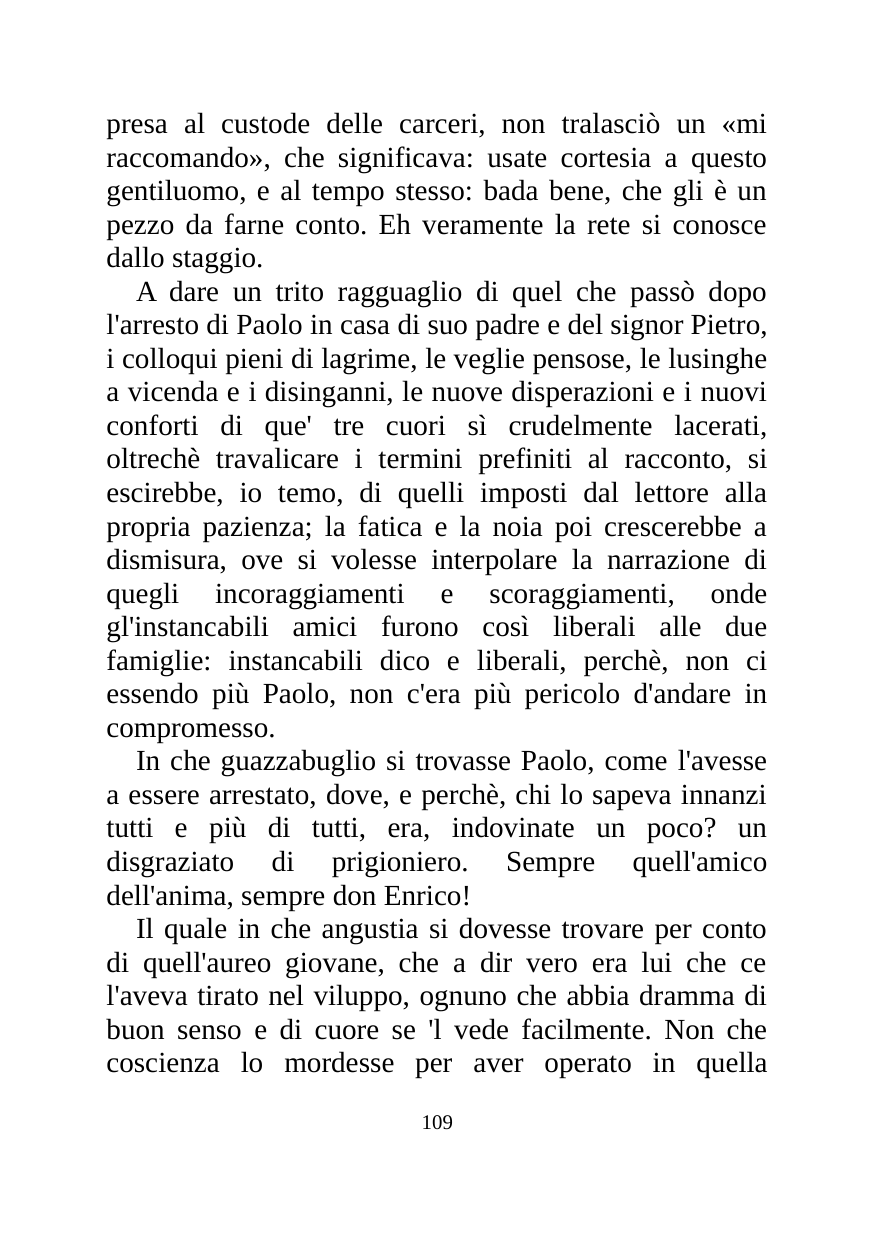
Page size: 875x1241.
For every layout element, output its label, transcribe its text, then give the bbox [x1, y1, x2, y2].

text Il quale in che angustia si dovesse trovare per conto di quell'aureo giovane, che a dir vero era lui che ce l'aveva tirato nel viluppo, ognuno che abbia dramma di buon senso e di cuore se 'l vede facilmente. Non che coscienza lo mordesse per aver operato in quella [106, 911, 768, 1079]
text presa al custode delle carceri, non tralasciò un «mi raccomando», che significava: usate cortesia a questo gentiluomo, e al tempo stesso: bada bene, che gli è un pezzo da farne conto. Eh veramente la rete si conosce dallo staggio. [106, 106, 768, 274]
text A dare un trito ragguaglio di quel che passò dopo l'arresto di Paolo in casa di suo padre e del signor Pietro, i colloqui pieni di lagrime, le veglie pensose, le lusinghe a vicenda e i disinganni, le nuove disperazioni e i nuovi conforti di que' tre cuori sì crudelmente lacerati, oltrechè travalicare i termini prefiniti al racconto, si escirebbe, io temo, di quelli imposti dal lettore alla propria pazienza; la fatica e la noia poi crescerebbe a dismisura, ove si volesse interpolare la narrazione di quegli incoraggiamenti e scoraggiamenti, onde gl'instancabili amici furono così liberali alle due famiglie: instancabili dico e liberali, perchè, non ci essendo più Paolo, non c'era più pericolo d'andare in compromesso. [106, 274, 768, 743]
text In che guazzabuglio si trovasse Paolo, come l'avesse a essere arrestato, dove, e perchè, chi lo sapeva innanzi tutti e più di tutti, era, indovinate un poco? un disgraziato di prigioniero. Sempre quell'amico dell'anima, sempre don Enrico! [106, 743, 768, 911]
